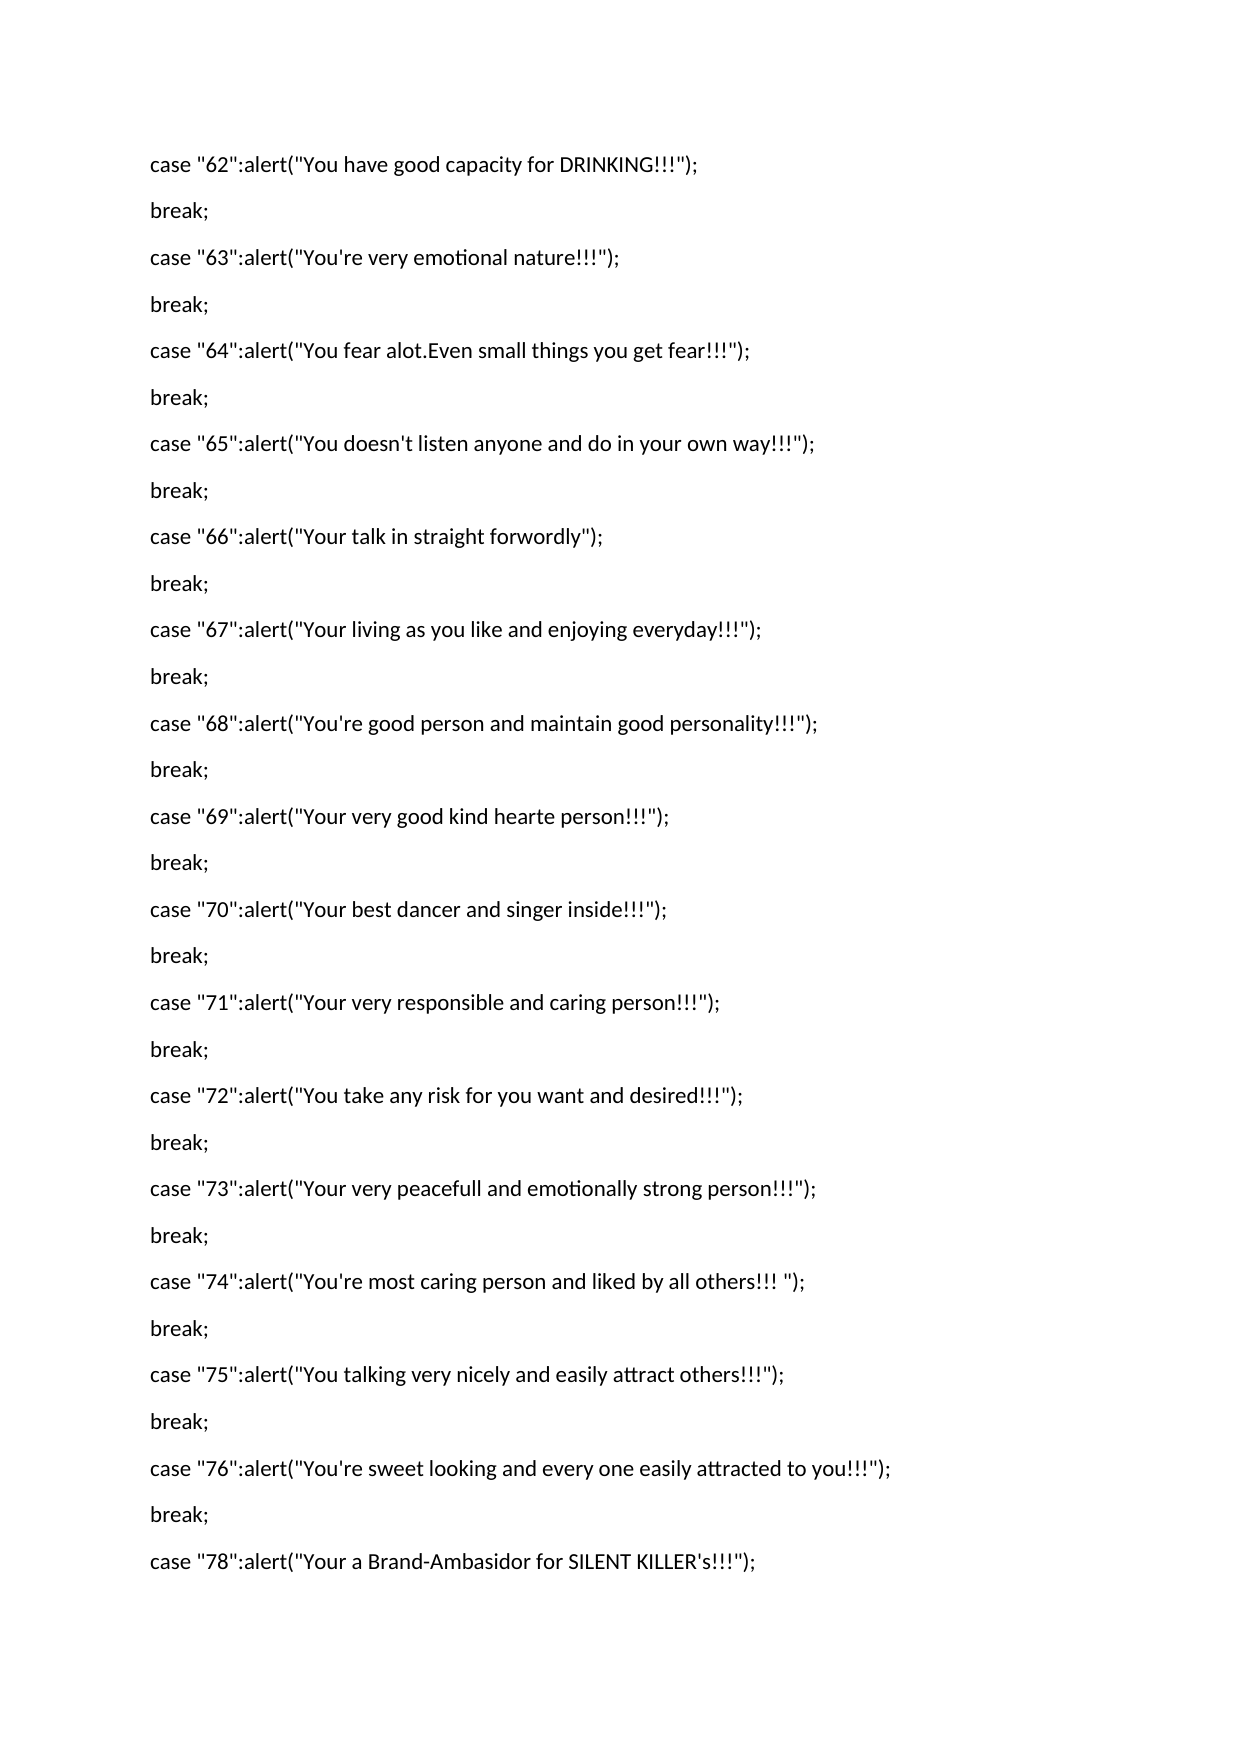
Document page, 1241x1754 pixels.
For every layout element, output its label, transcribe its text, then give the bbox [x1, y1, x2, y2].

text case "66":alert("Your talk in straight forwordly"); [150, 522, 1090, 551]
text case "75":alert("You talking very nicely and easily attract others!!!"); [150, 1361, 1090, 1389]
text break; [150, 1128, 1090, 1156]
text case "69":alert("Your very good kind hearte person!!!"); [150, 802, 1090, 830]
text break; [150, 1221, 1090, 1249]
text case "70":alert("Your best dancer and singer inside!!!"); [150, 895, 1090, 923]
text case "71":alert("Your very responsible and caring person!!!"); [150, 988, 1090, 1016]
text case "62":alert("You have good capacity for DRINKING!!!"); [150, 150, 1090, 178]
text case "65":alert("You doesn't listen anyone and do in your own way!!!"); [150, 429, 1090, 457]
text break; [150, 755, 1090, 783]
text case "67":alert("Your living as you like and enjoying everyday!!!"); [150, 616, 1090, 644]
text case "73":alert("Your very peacefull and emotionally strong person!!!"); [150, 1174, 1090, 1202]
text case "76":alert("You're sweet looking and every one easily attracted to you!!!"); [150, 1454, 1090, 1482]
text break; [150, 1035, 1090, 1063]
text case "72":alert("You take any risk for you want and desired!!!"); [150, 1081, 1090, 1109]
text break; [150, 383, 1090, 411]
text case "64":alert("You fear alot.Even small things you get fear!!!"); [150, 336, 1090, 364]
text case "78":alert("Your a Brand-Ambasidor for SILENT KILLER's!!!"); [150, 1547, 1090, 1575]
text break; [150, 197, 1090, 224]
text break; [150, 569, 1090, 597]
text case "74":alert("You're most caring person and liked by all others!!! "); [150, 1267, 1090, 1296]
text break; [150, 290, 1090, 318]
text break; [150, 1407, 1090, 1435]
text break; [150, 848, 1090, 876]
text break; [150, 476, 1090, 504]
text break; [150, 1314, 1090, 1342]
text break; [150, 942, 1090, 969]
text break; [150, 662, 1090, 690]
text case "68":alert("You're good person and maintain good personality!!!"); [150, 709, 1090, 737]
text break; [150, 1500, 1090, 1528]
text case "63":alert("You're very emotional nature!!!"); [150, 243, 1090, 271]
